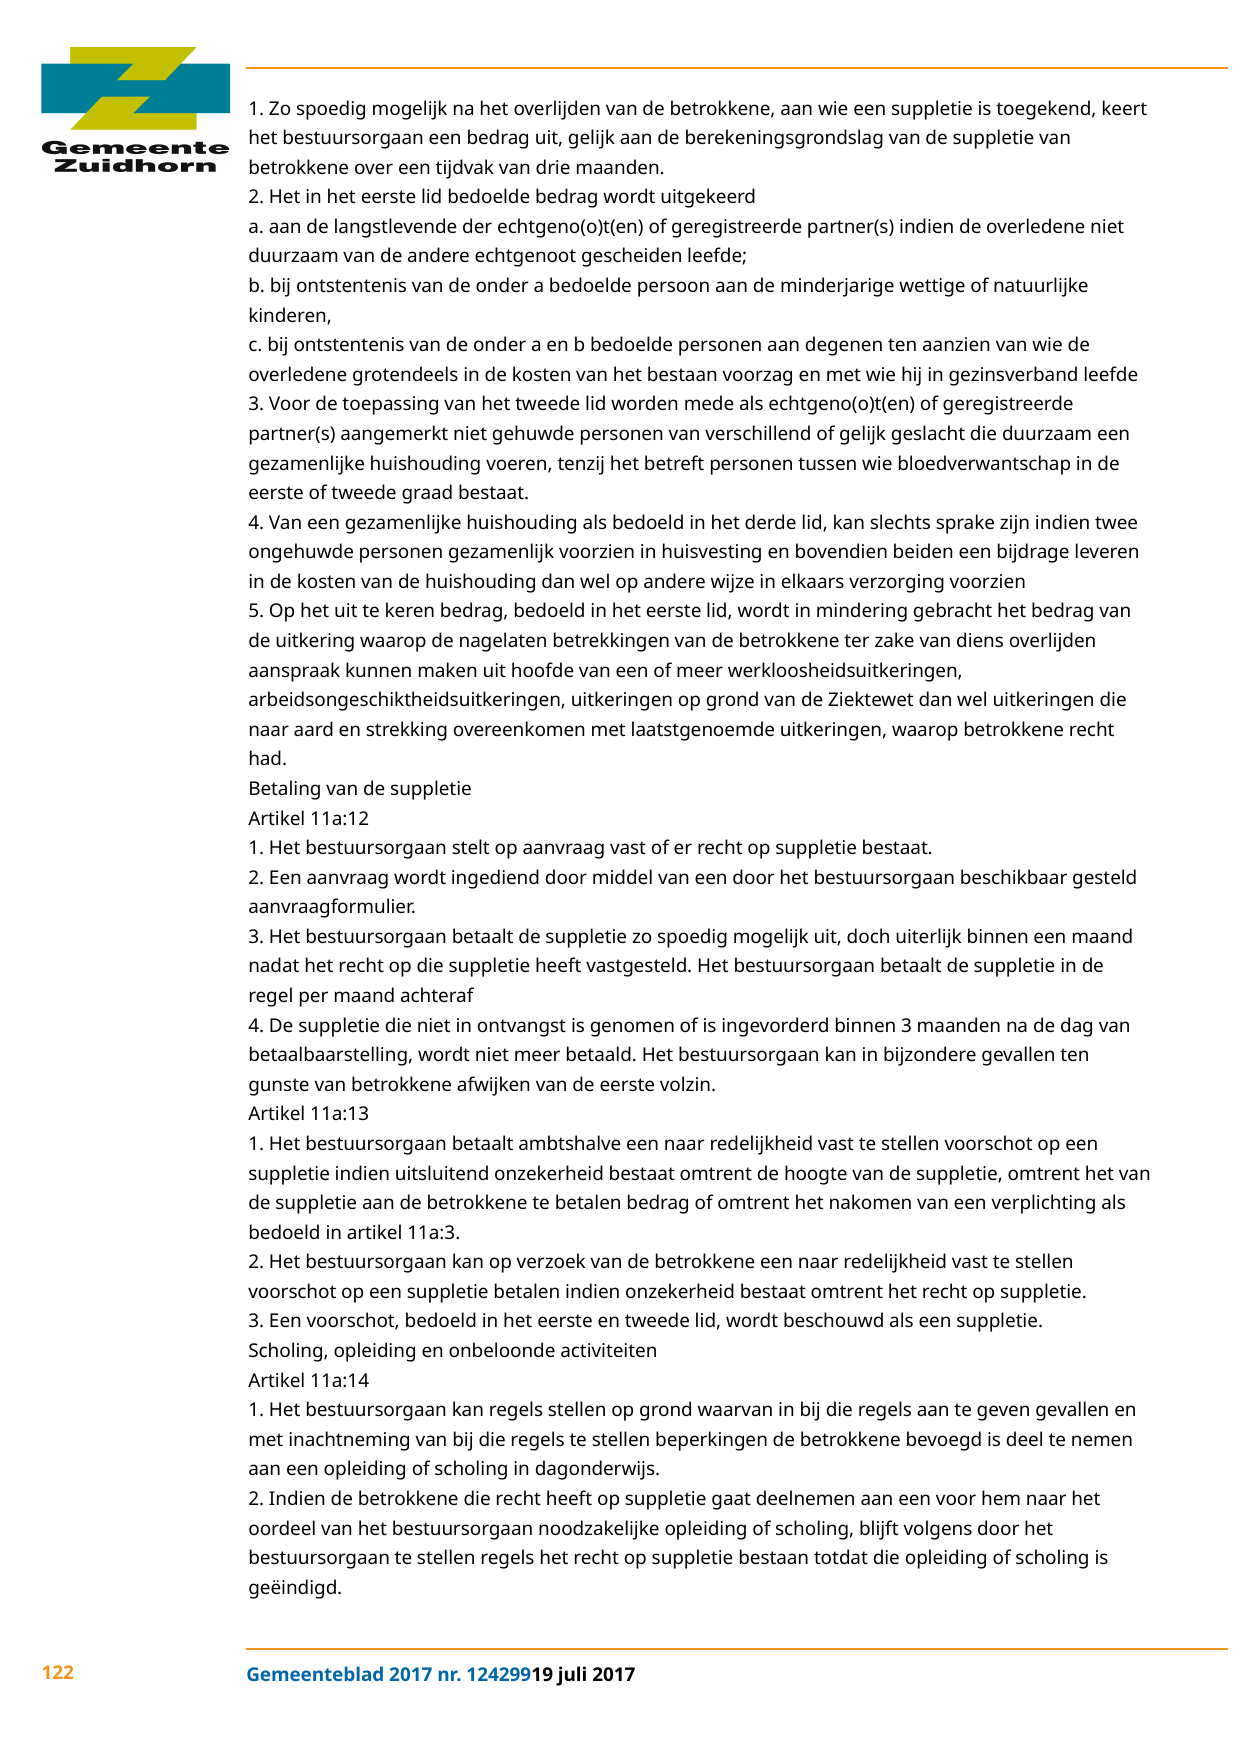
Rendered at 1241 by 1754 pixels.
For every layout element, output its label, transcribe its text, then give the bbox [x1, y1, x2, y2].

text b. bij ontstentenis van de onder a bedoelde persoon aan de minderjarige wettige of natuurlijke kinderen, [248, 272, 1152, 328]
text 3. Een voorschot, bedoeld in het eerste en tweede lid, wordt beschouwd als een suppletie. [248, 1308, 1152, 1333]
text 5. Op het uit te keren bedrag, bedoeld in het eerste lid, wordt in mindering gebracht het bedrag van de uitkering waarop de nagelaten betrekkingen van de betrokkene ter zake van diens overlijden aanspraak kunnen maken uit hoofde van een of meer werkloosheidsuitkeringen, arbeidsongeschiktheidsuitkeringen, uitkeringen op grond van de Ziektewet dan wel uitkeringen die naar aard en strekking overeenkomen met laatstgenoemde uitkeringen, waarop betrokkene recht had. [248, 598, 1152, 771]
text 2. Het in het eerste lid bedoelde bedrag wordt uitgekeerd [248, 183, 1152, 209]
text c. bij ontstentenis van de onder a en b bedoelde personen aan degenen ten aanzien van wie de overledene grotendeels in de kosten van het bestaan voorzag en met wie hij in gezinsverband leefde [248, 331, 1152, 387]
text 3. Het bestuursorgaan betaalt de suppletie zo spoedig mogelijk uit, doch uiterlijk binnen een maand nadat het recht op die suppletie heeft vastgesteld. Het bestuursorgaan betaalt de suppletie in de regel per maand achteraf [248, 923, 1152, 1008]
text Betaling van de suppletie [248, 775, 1152, 801]
text 1. Het bestuursorgaan kan regels stellen op grond waarvan in bij die regels aan te geven gevallen en met inachtneming van bij die regels te stellen beperkingen de betrokkene bevoegd is deel te nemen aan een opleiding of scholing in dagonderwijs. [248, 1396, 1152, 1481]
text 4. De suppletie die niet in ontvangst is genomen of is ingevorderd binnen 3 maanden na de dag van betaalbaarstelling, wordt niet meer betaald. Het bestuursorgaan kan in bijzondere gevallen ten gunste van betrokkene afwijken van de eerste volzin. [248, 1012, 1152, 1097]
picture [41, 47, 231, 172]
text 1. Het bestuursorgaan stelt op aanvraag vast of er recht op suppletie bestaat. [248, 834, 1152, 860]
text 4. Van een gezamenlijke huishouding als bedoeld in het derde lid, kan slechts sprake zijn indien twee ongehuwde personen gezamenlijk voorzien in huisvesting en bovendien beiden een bijdrage leveren in de kosten van de huishouding dan wel op andere wijze in elkaars verzorging voorzien [248, 509, 1152, 594]
text 1. Zo spoedig mogelijk na het overlijden van de betrokkene, aan wie een suppletie is toegekend, keert het bestuursorgaan een bedrag uit, gelijk aan de berekeningsgrondslag van de suppletie van betrokkene over een tijdvak van drie maanden. [248, 95, 1152, 180]
text 3. Voor de toepassing van het tweede lid worden mede als echtgeno(o)t(en) of geregistreerde partner(s) aangemerkt niet gehuwde personen van verschillend of gelijk geslacht die duurzaam een gezamenlijke huishouding voeren, tenzij het betreft personen tussen wie bloedverwantschap in de eerste of tweede graad bestaat. [248, 391, 1152, 505]
text 2. Indien de betrokkene die recht heeft op suppletie gaat deelnemen aan een voor hem naar het oordeel van het bestuursorgaan noodzakelijke opleiding of scholing, blijft volgens door het bestuursorgaan te stellen regels het recht op suppletie bestaan totdat die opleiding of scholing is geëindigd. [248, 1485, 1152, 1600]
text Artikel 11a:12 [248, 805, 1152, 831]
text 1. Het bestuursorgaan betaalt ambtshalve een naar redelijkheid vast te stellen voorschot op een suppletie indien uitsluitend onzekerheid bestaat omtrent de hoogte van de suppletie, omtrent het van de suppletie aan de betrokkene te betalen bedrag of omtrent het nakomen van een verplichting als bedoeld in artikel 11a:3. [248, 1130, 1152, 1245]
text a. aan de langstlevende der echtgeno(o)t(en) of geregistreerde partner(s) indien de overledene niet duurzaam van de andere echtgenoot gescheiden leefde; [248, 213, 1152, 268]
text Artikel 11a:13 [248, 1101, 1152, 1126]
text 2. Het bestuursorgaan kan op verzoek van de betrokkene een naar redelijkheid vast te stellen voorschot op een suppletie betalen indien onzekerheid bestaat omtrent het recht op suppletie. [248, 1248, 1152, 1304]
text Artikel 11a:14 [248, 1367, 1152, 1393]
text Scholing, opleiding en onbeloonde activiteiten [248, 1337, 1152, 1363]
text 2. Een aanvraag wordt ingediend door middel van een door het bestuursorgaan beschikbaar gesteld aanvraagformulier. [248, 864, 1152, 919]
